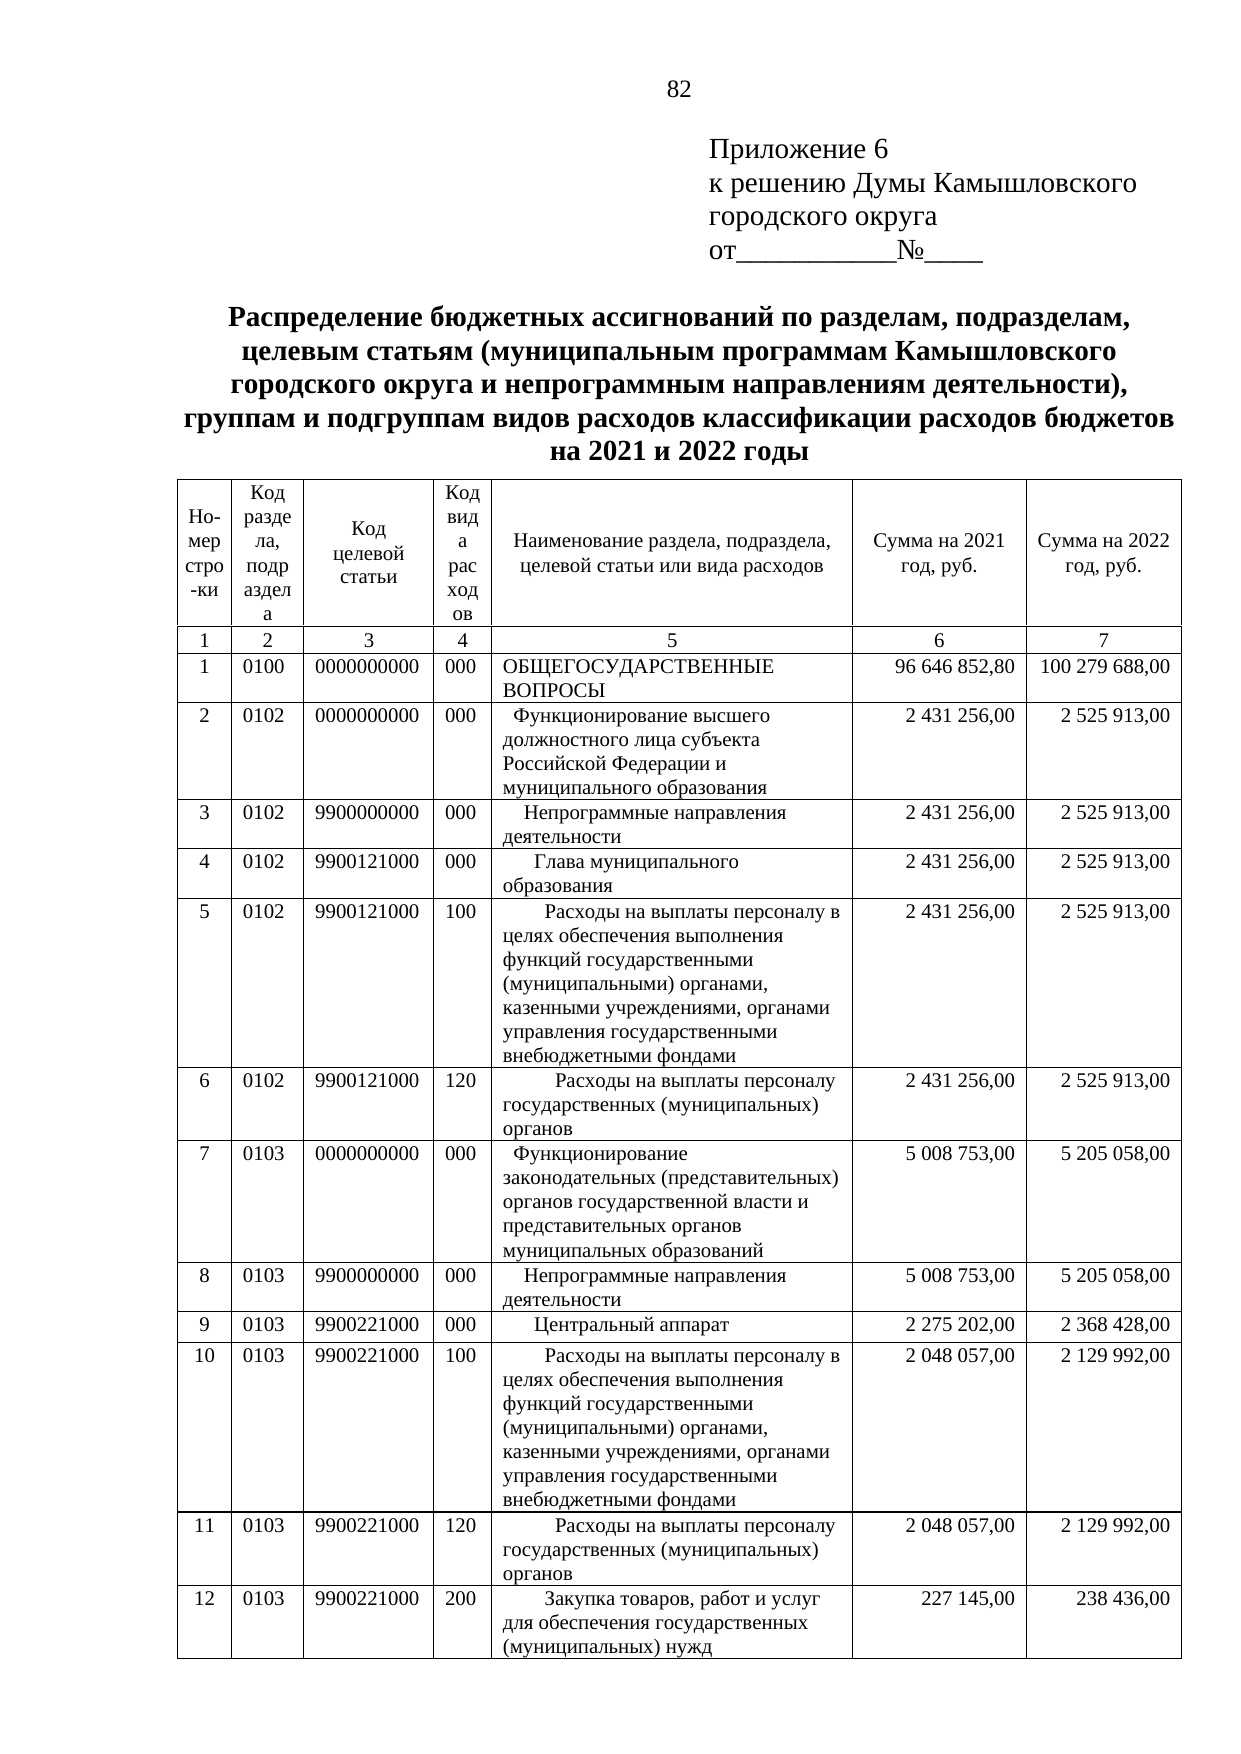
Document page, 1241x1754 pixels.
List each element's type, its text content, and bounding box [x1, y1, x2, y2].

table_cell 2 431 256,00 [853, 849, 1026, 897]
table_cell 5 [178, 899, 231, 1067]
table_cell 2 525 913,00 [1027, 899, 1181, 1067]
table_cell ОБЩЕГОСУДАРСТВЕННЫЕ ВОПРОСЫ [492, 654, 852, 702]
table_cell 0102 [232, 1068, 303, 1140]
table_cell 96 646 852,80 [853, 654, 1026, 702]
table_cell 2 525 913,00 [1027, 800, 1181, 848]
table_cell Непрограммные направления деятельности [492, 1263, 852, 1311]
table_cell 100 [434, 899, 491, 1067]
table_cell 5 008 753,00 [853, 1141, 1026, 1262]
table_cell 5 205 058,00 [1027, 1141, 1181, 1262]
table_cell 9900221000 [304, 1513, 433, 1585]
table_cell 100 [434, 1343, 491, 1511]
table_header Код раздела, подраздела [232, 480, 303, 625]
table_header Код целевой статьи [304, 480, 433, 625]
table_cell 5 205 058,00 [1027, 1263, 1181, 1311]
table_header Код вида расходов [434, 480, 491, 625]
table_cell 000 [434, 1141, 491, 1262]
table_header Сумма на 2022 год, руб. [1027, 480, 1181, 625]
table_header Сумма на 2021 год, руб. [853, 480, 1026, 625]
table_cell 0102 [232, 800, 303, 848]
table_cell 10 [178, 1343, 231, 1511]
table_cell Непрограммные направления деятельности [492, 800, 852, 848]
table_cell Функционирование законодательных (представительных) органов государственной власти и представительных органов муниципальных образований [492, 1141, 852, 1262]
table_cell 0103 [232, 1141, 303, 1262]
table_cell 200 [434, 1586, 491, 1658]
table_cell 227 145,00 [853, 1586, 1026, 1658]
table_cell 7 [178, 1141, 231, 1262]
table_cell 0100 [232, 654, 303, 702]
table_cell 100 279 688,00 [1027, 654, 1181, 702]
table_cell 2 048 057,00 [853, 1343, 1026, 1511]
table_cell 4 [178, 849, 231, 897]
table_header Но-мер стро-ки [178, 480, 231, 625]
table_cell 0000000000 [304, 1141, 433, 1262]
table_cell 000 [434, 849, 491, 897]
table_cell 2 431 256,00 [853, 703, 1026, 799]
table_cell 2 431 256,00 [853, 800, 1026, 848]
table_cell 120 [434, 1513, 491, 1585]
table_cell 2 525 913,00 [1027, 1068, 1181, 1140]
table_cell 0103 [232, 1343, 303, 1511]
table_cell Функционирование высшего должностного лица субъекта Российской Федерации и муниципального образования [492, 703, 852, 799]
table_cell 000 [434, 800, 491, 848]
table_cell 12 [178, 1586, 231, 1658]
table_cell 1 [178, 654, 231, 702]
table_cell 9900121000 [304, 899, 433, 1067]
table_cell 0103 [232, 1263, 303, 1311]
table_header Наименование раздела, подраздела, целевой статьи или вида расходов [492, 480, 852, 625]
table_cell Расходы на выплаты персоналу в целях обеспечения выполнения функций государственными (муниципальными) органами, казенными учреждениями, органами управления государственными внебюджетными фондами [492, 1343, 852, 1511]
table_header 2 [232, 627, 303, 653]
table_cell 5 008 753,00 [853, 1263, 1026, 1311]
table_cell 9900000000 [304, 800, 433, 848]
table_cell Глава муниципального образования [492, 849, 852, 897]
table_header 7 [1027, 627, 1181, 653]
table_cell 0103 [232, 1586, 303, 1658]
table_header 1 [178, 627, 231, 653]
table_cell 2 431 256,00 [853, 1068, 1026, 1140]
table_header 3 [304, 627, 433, 653]
table_cell 2 275 202,00 [853, 1312, 1026, 1342]
table_cell 2 368 428,00 [1027, 1312, 1181, 1342]
table_header 5 [492, 627, 852, 653]
table_cell 9900000000 [304, 1263, 433, 1311]
table_cell Закупка товаров, работ и услуг для обеспечения государственных (муниципальных) нужд [492, 1586, 852, 1658]
table_header 4 [434, 627, 491, 653]
table_cell 9900221000 [304, 1343, 433, 1511]
table_cell 9900121000 [304, 1068, 433, 1140]
text Распределение бюджетных ассигнований по разделам, подразделам, целевым статьям (муниципальным программам Камышловского городского округа и непрограммным направлениям деятельности), группам и подгруппам видов расходов классификации расходов бюджетов на 2021 и 2022 годы [177, 299, 1181, 467]
table_cell 000 [434, 1263, 491, 1311]
table_cell Центральный аппарат [492, 1312, 852, 1342]
table_cell 2 525 913,00 [1027, 703, 1181, 799]
table_cell 9900121000 [304, 849, 433, 897]
table_cell Расходы на выплаты персоналу государственных (муниципальных) органов [492, 1068, 852, 1140]
table_cell 3 [178, 800, 231, 848]
table_cell 0103 [232, 1312, 303, 1342]
table_cell 000 [434, 1312, 491, 1342]
table_cell 2 431 256,00 [853, 899, 1026, 1067]
table_cell 120 [434, 1068, 491, 1140]
text городского округа от___________№____ [709, 198, 1181, 266]
table_cell 8 [178, 1263, 231, 1311]
table_cell 000 [434, 654, 491, 702]
text к решению Думы Камышловского [709, 165, 1181, 198]
text Приложение 6 [709, 131, 1181, 165]
table_cell 2 [178, 703, 231, 799]
table_cell Расходы на выплаты персоналу государственных (муниципальных) органов [492, 1513, 852, 1585]
table_cell 000 [434, 703, 491, 799]
table_cell 0102 [232, 849, 303, 897]
table_cell 0000000000 [304, 654, 433, 702]
table_cell 2 129 992,00 [1027, 1513, 1181, 1585]
table_cell 2 048 057,00 [853, 1513, 1026, 1585]
table_cell 0102 [232, 703, 303, 799]
table_cell 2 525 913,00 [1027, 849, 1181, 897]
table_cell 9900221000 [304, 1312, 433, 1342]
table_header 6 [853, 627, 1026, 653]
table_cell 9 [178, 1312, 231, 1342]
table_cell 0103 [232, 1513, 303, 1585]
table_cell 238 436,00 [1027, 1586, 1181, 1658]
table_cell 9900221000 [304, 1586, 433, 1658]
table_cell 6 [178, 1068, 231, 1140]
table_cell Расходы на выплаты персоналу в целях обеспечения выполнения функций государственными (муниципальными) органами, казенными учреждениями, органами управления государственными внебюджетными фондами [492, 899, 852, 1067]
table_cell 2 129 992,00 [1027, 1343, 1181, 1511]
table_cell 11 [178, 1513, 231, 1585]
table_cell 0102 [232, 899, 303, 1067]
table_cell 0000000000 [304, 703, 433, 799]
